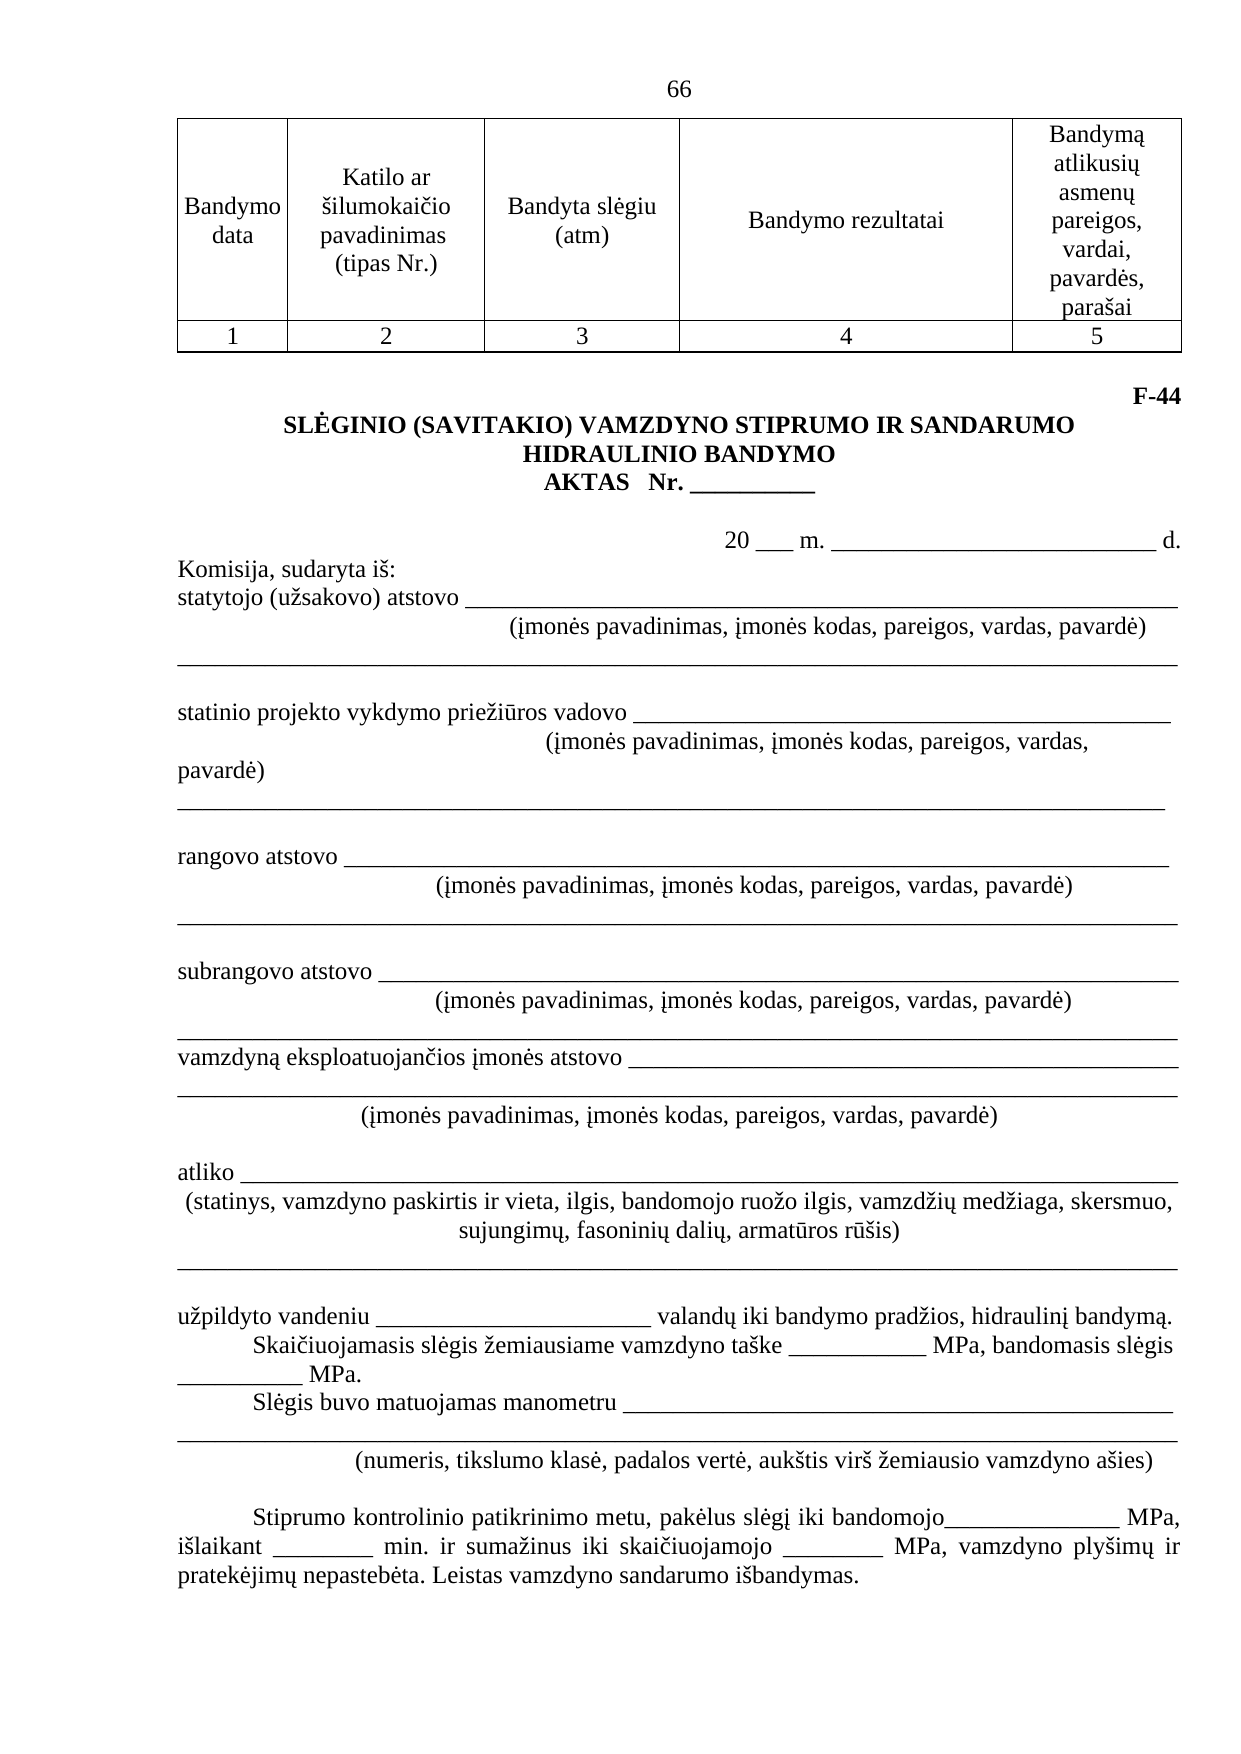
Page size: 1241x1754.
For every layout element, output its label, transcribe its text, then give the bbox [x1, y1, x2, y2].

text (įmonės pavadinimas, įmonės kodas, pareigos, vardas, pavardė) [177, 726, 1181, 784]
text (įmonės pavadinimas, įmonės kodas, pareigos, vardas, pavardė) [177, 985, 1181, 1014]
table_cell 3 [485, 321, 679, 351]
text subrangovo atstovo ________________________________________________________________ [177, 956, 1181, 985]
text AKTAS Nr. __________ [177, 467, 1181, 496]
text rangovo atstovo __________________________________________________________________ [177, 841, 1181, 870]
text HIDRAULINIO BANDYMO [177, 439, 1181, 467]
text Komisija, sudaryta iš: [177, 554, 1181, 582]
text statytojo (užsakovo) atstovo _________________________________________________________ [177, 582, 1181, 611]
table_header Bandyta slėgiu (atm) [485, 119, 679, 320]
text (įmonės pavadinimas, įmonės kodas, pareigos, vardas, pavardė) [177, 611, 1181, 640]
text SLĖGINIO (SAVITAKIO) VAMZDYNO STIPRUMO IR SANDARUMO [177, 410, 1181, 439]
text Skaičiuojamasis slėgis žemiausiame vamzdyno taške ___________ MPa, bandomasis slėgis __________ MPa. [177, 1330, 1181, 1387]
text Slėgis buvo matuojamas manometru ____________________________________________ [177, 1387, 1181, 1416]
table_cell 1 [178, 321, 287, 351]
table_header Katilo ar šilumokaičio pavadinimas (tipas Nr.) [288, 119, 484, 320]
text Stiprumo kontrolinio patikrinimo metu, pakėlus slėgį iki bandomojo______________ MPa, išlaikant ________ min. ir sumažinus iki skaičiuojamojo ________ MPa, vamzdyno plyšimų ir pratekėjimų nepastebėta. Leistas vamzdyno sandarumo išbandymas. [177, 1502, 1181, 1589]
text ________________________________________________________________________________ [177, 1416, 1181, 1445]
text (įmonės pavadinimas, įmonės kodas, pareigos, vardas, pavardė) [177, 1100, 1181, 1129]
text ________________________________________________________________________________ [177, 1014, 1181, 1042]
text _______________________________________________________________________________ [177, 784, 1181, 812]
text (numeris, tikslumo klasė, padalos vertė, aukštis virš žemiausio vamzdyno ašies) [327, 1445, 1181, 1474]
table_header Bandymo data [178, 119, 287, 320]
text F-44 [177, 381, 1181, 410]
text vamzdyną eksploatuojančios įmonės atstovo ____________________________________________ [177, 1042, 1181, 1071]
text ________________________________________________________________________________ [177, 899, 1181, 927]
table_cell 5 [1013, 321, 1181, 351]
text statinio projekto vykdymo priežiūros vadovo ___________________________________________ [177, 697, 1181, 726]
text atliko ___________________________________________________________________________ [177, 1157, 1181, 1186]
text (statinys, vamzdyno paskirtis ir vieta, ilgis, bandomojo ruožo ilgis, vamzdžių medžiaga, skersmuo, sujungimų, fasoninių dalių, armatūros rūšis) [177, 1186, 1181, 1244]
text 20 ___ m. __________________________ d. [177, 525, 1181, 554]
text ________________________________________________________________________________ [177, 640, 1181, 669]
table_cell 4 [680, 321, 1012, 351]
table_cell 2 [288, 321, 484, 351]
text užpildyto vandeniu ______________________ valandų iki bandymo pradžios, hidraulinį bandymą. [177, 1301, 1181, 1330]
text ________________________________________________________________________________ [177, 1244, 1181, 1272]
table_header Bandymo rezultatai [680, 119, 1012, 320]
text (įmonės pavadinimas, įmonės kodas, pareigos, vardas, pavardė) [327, 870, 1181, 899]
text ________________________________________________________________________________ [177, 1071, 1181, 1100]
